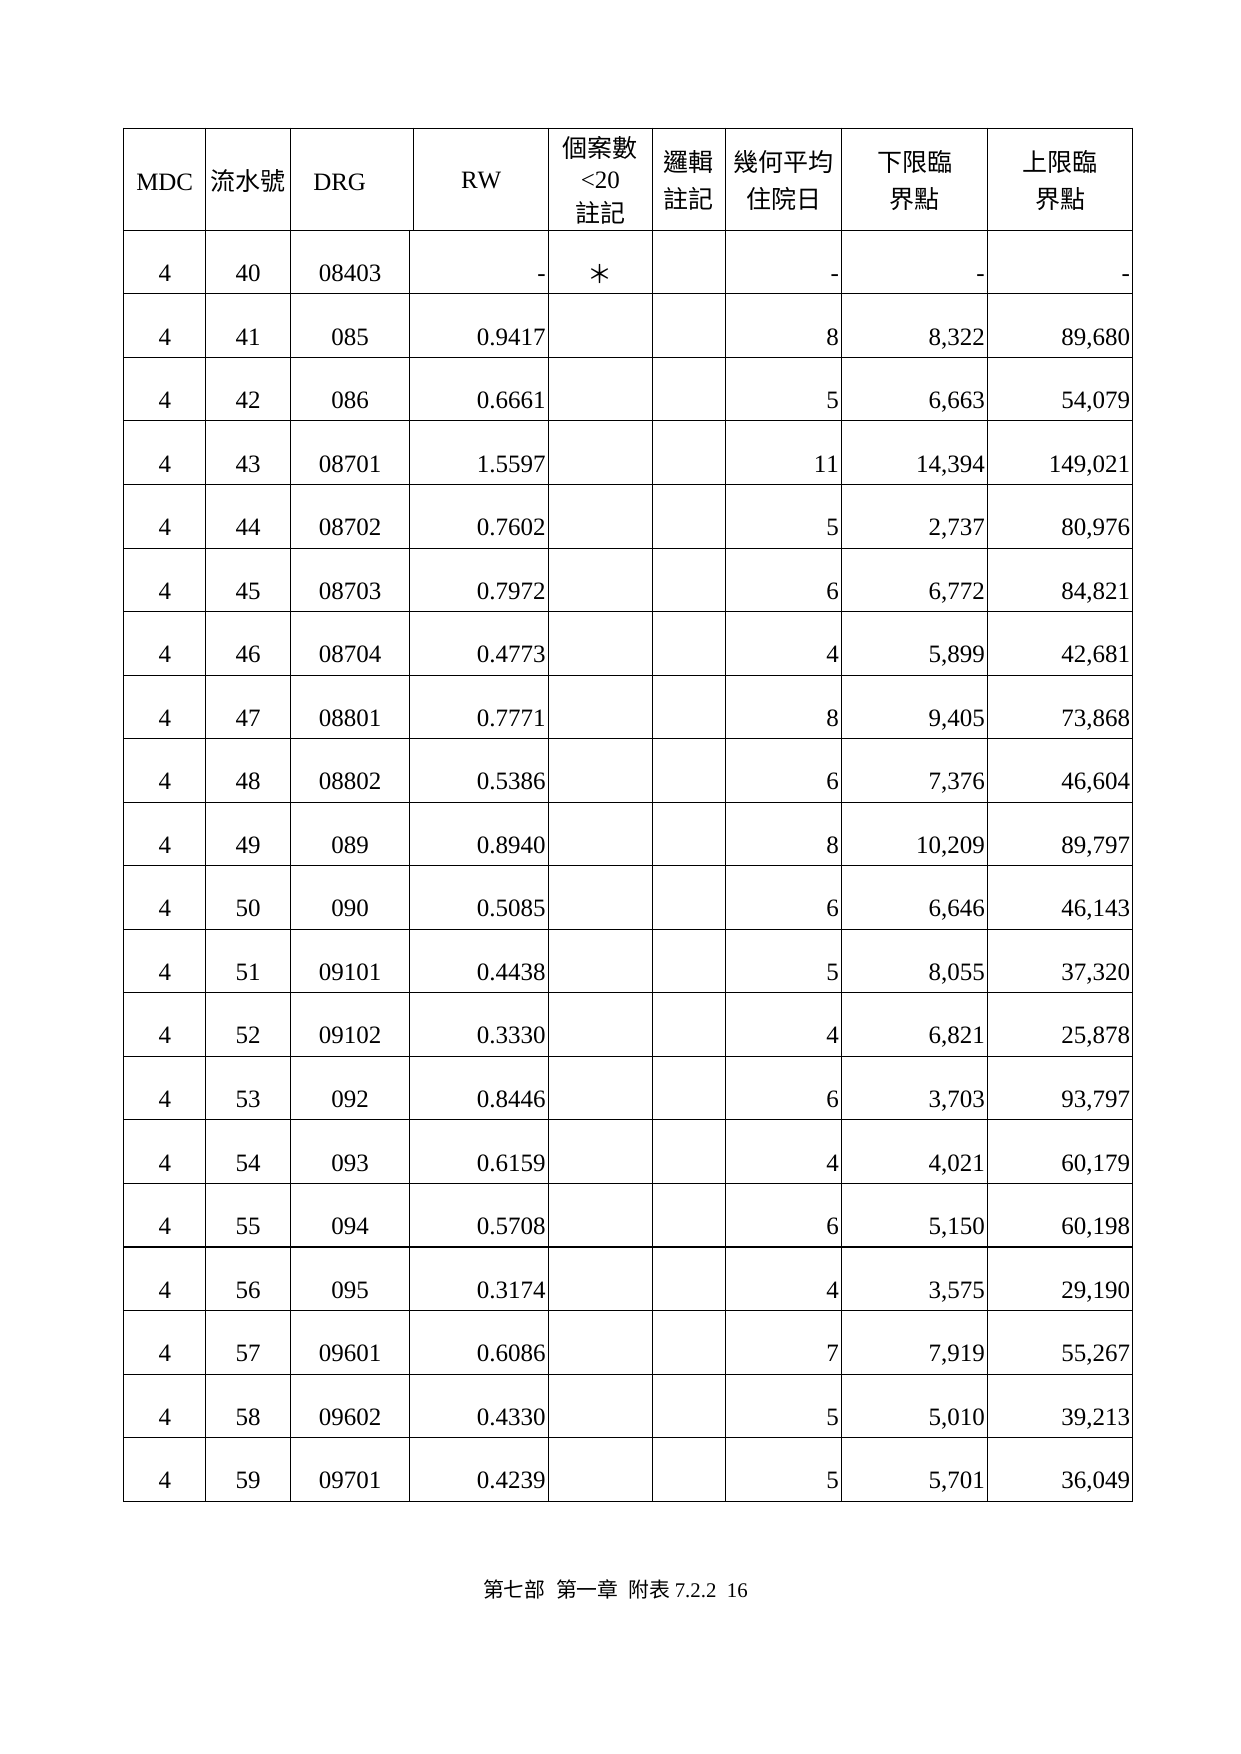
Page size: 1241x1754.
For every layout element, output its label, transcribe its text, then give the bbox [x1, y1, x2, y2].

table_header RW [414, 129, 548, 230]
table_cell 8 [726, 803, 841, 865]
table_cell 0.6159 [410, 1120, 548, 1183]
table_cell 08403 [291, 231, 409, 293]
table_cell 08801 [291, 676, 409, 738]
table_cell [653, 231, 725, 293]
table_cell 58 [206, 1375, 290, 1437]
table_cell 45 [206, 549, 290, 611]
table_cell 08703 [291, 549, 409, 611]
table_cell 0.4330 [410, 1375, 548, 1437]
table_cell 08702 [291, 485, 409, 547]
table_cell 7 [726, 1311, 841, 1373]
table_cell [549, 1184, 652, 1246]
table_cell 4 [124, 739, 205, 802]
table_cell 5 [726, 1438, 841, 1501]
table_cell 08701 [291, 421, 409, 484]
table_cell 09101 [291, 930, 409, 992]
table_cell 36,049 [988, 1438, 1132, 1501]
table_cell 09602 [291, 1375, 409, 1437]
table_cell 5,899 [842, 612, 987, 674]
table_cell 4 [124, 866, 205, 929]
table_cell 4 [726, 612, 841, 674]
table_cell 4 [124, 294, 205, 357]
table_cell 59 [206, 1438, 290, 1501]
table_cell 086 [291, 358, 409, 420]
table_cell 53 [206, 1057, 290, 1119]
table_cell 4 [726, 1120, 841, 1183]
table_cell 2,737 [842, 485, 987, 547]
table_cell 44 [206, 485, 290, 547]
table_cell 57 [206, 1311, 290, 1373]
table_cell [549, 866, 652, 929]
table_cell 93,797 [988, 1057, 1132, 1119]
table_cell 089 [291, 803, 409, 865]
table_cell [549, 294, 652, 357]
table_cell [653, 1438, 725, 1501]
table_cell 8,322 [842, 294, 987, 357]
table_cell 09601 [291, 1311, 409, 1373]
table_cell 56 [206, 1248, 290, 1310]
table_cell 89,797 [988, 803, 1132, 865]
table_cell 6 [726, 739, 841, 802]
table_cell - [842, 231, 987, 293]
table_cell 4 [124, 1120, 205, 1183]
table_cell 0.4239 [410, 1438, 548, 1501]
table_cell 4 [124, 358, 205, 420]
table_cell [653, 358, 725, 420]
table_cell [653, 612, 725, 674]
table_cell 51 [206, 930, 290, 992]
table_cell 6 [726, 549, 841, 611]
table_cell 14,394 [842, 421, 987, 484]
table_cell 0.3174 [410, 1248, 548, 1310]
table_cell 10,209 [842, 803, 987, 865]
table_cell 60,179 [988, 1120, 1132, 1183]
table_cell [549, 676, 652, 738]
table_cell 0.7602 [410, 485, 548, 547]
table_cell 6,821 [842, 993, 987, 1056]
table_cell 25,878 [988, 993, 1132, 1056]
table_cell 5,010 [842, 1375, 987, 1437]
table_cell 6,646 [842, 866, 987, 929]
table_cell 4 [124, 1184, 205, 1246]
table_header 流水號 [206, 129, 290, 230]
table_cell 085 [291, 294, 409, 357]
table_cell 4 [124, 1438, 205, 1501]
table_cell [653, 549, 725, 611]
table_cell [549, 549, 652, 611]
table_cell 0.4773 [410, 612, 548, 674]
table_cell 89,680 [988, 294, 1132, 357]
table_cell 092 [291, 1057, 409, 1119]
table_cell 0.6086 [410, 1311, 548, 1373]
table_cell [653, 1248, 725, 1310]
table_header 幾何平均住院日 [726, 129, 841, 230]
table_cell ＊ [549, 231, 652, 293]
table_cell 6,772 [842, 549, 987, 611]
table_cell 55,267 [988, 1311, 1132, 1373]
table_cell 08704 [291, 612, 409, 674]
table_cell 4 [124, 485, 205, 547]
table_cell [653, 294, 725, 357]
table_cell 4 [124, 930, 205, 992]
table_cell [549, 803, 652, 865]
table_cell [549, 1311, 652, 1373]
table_cell 4 [124, 1057, 205, 1119]
table_cell [653, 803, 725, 865]
table_cell 3,703 [842, 1057, 987, 1119]
table_cell 149,021 [988, 421, 1132, 484]
table_cell [653, 485, 725, 547]
table_cell 39,213 [988, 1375, 1132, 1437]
table_cell 4 [124, 549, 205, 611]
table_cell 29,190 [988, 1248, 1132, 1310]
table_cell [653, 993, 725, 1056]
table_cell 4 [124, 1311, 205, 1373]
table_cell 11 [726, 421, 841, 484]
table_cell 54 [206, 1120, 290, 1183]
table_cell [653, 1120, 725, 1183]
table_cell [653, 739, 725, 802]
table_cell 48 [206, 739, 290, 802]
table_cell [653, 1311, 725, 1373]
table_cell 095 [291, 1248, 409, 1310]
table_cell 37,320 [988, 930, 1132, 992]
table_cell [653, 1375, 725, 1437]
table_cell 4 [726, 993, 841, 1056]
table_cell 9,405 [842, 676, 987, 738]
table_cell [549, 1120, 652, 1183]
table_cell 0.7771 [410, 676, 548, 738]
table_cell 46,604 [988, 739, 1132, 802]
table_cell 42,681 [988, 612, 1132, 674]
table_cell [549, 421, 652, 484]
table_cell 80,976 [988, 485, 1132, 547]
table_cell [653, 866, 725, 929]
table_header 個案數<20 註記 [549, 129, 652, 230]
table_cell 0.8446 [410, 1057, 548, 1119]
table_cell 7,919 [842, 1311, 987, 1373]
table_cell 7,376 [842, 739, 987, 802]
table_cell 6 [726, 1184, 841, 1246]
table_cell [549, 612, 652, 674]
table_cell 09701 [291, 1438, 409, 1501]
table_cell - [988, 231, 1132, 293]
table_cell 093 [291, 1120, 409, 1183]
table_cell [549, 485, 652, 547]
table_cell 4 [124, 612, 205, 674]
table_cell 0.9417 [410, 294, 548, 357]
table_cell [549, 1375, 652, 1437]
table_cell 08802 [291, 739, 409, 802]
table_cell 84,821 [988, 549, 1132, 611]
table_cell 3,575 [842, 1248, 987, 1310]
table_cell 5 [726, 358, 841, 420]
table_cell 47 [206, 676, 290, 738]
table_cell 4 [124, 676, 205, 738]
table_cell 43 [206, 421, 290, 484]
table_cell 60,198 [988, 1184, 1132, 1246]
table_cell 4 [124, 803, 205, 865]
table_cell 4 [124, 231, 205, 293]
table_cell 50 [206, 866, 290, 929]
table_cell 5 [726, 1375, 841, 1437]
table_cell 54,079 [988, 358, 1132, 420]
table_header DRG [291, 129, 413, 230]
table_cell 4 [124, 1248, 205, 1310]
table_cell 0.6661 [410, 358, 548, 420]
table_cell [653, 1057, 725, 1119]
table_cell - [410, 231, 548, 293]
table_cell - [726, 231, 841, 293]
table_cell 094 [291, 1184, 409, 1246]
table_cell 4 [726, 1248, 841, 1310]
table_cell 0.5386 [410, 739, 548, 802]
table_cell [549, 739, 652, 802]
table_cell 0.3330 [410, 993, 548, 1056]
table_cell 0.7972 [410, 549, 548, 611]
table_cell [549, 1438, 652, 1501]
table_cell [549, 930, 652, 992]
table_cell [549, 358, 652, 420]
table_cell 5 [726, 485, 841, 547]
table_cell [653, 930, 725, 992]
table_cell 1.5597 [410, 421, 548, 484]
table_cell [653, 421, 725, 484]
table_cell 40 [206, 231, 290, 293]
table_cell 6 [726, 1057, 841, 1119]
table_cell 46,143 [988, 866, 1132, 929]
table_cell 8 [726, 294, 841, 357]
table_header 上限臨 界點 [988, 129, 1132, 230]
table_cell 8 [726, 676, 841, 738]
table_cell 6,663 [842, 358, 987, 420]
table_cell 5 [726, 930, 841, 992]
table_cell 0.5708 [410, 1184, 548, 1246]
table_cell 42 [206, 358, 290, 420]
table_cell 52 [206, 993, 290, 1056]
table_cell 4,021 [842, 1120, 987, 1183]
table_header MDC [124, 129, 205, 230]
table_cell 4 [124, 1375, 205, 1437]
table_cell 0.4438 [410, 930, 548, 992]
table_cell 0.8940 [410, 803, 548, 865]
table_cell 09102 [291, 993, 409, 1056]
table_cell [653, 676, 725, 738]
table_cell 090 [291, 866, 409, 929]
table_header 下限臨 界點 [842, 129, 987, 230]
table_cell [549, 1248, 652, 1310]
table_cell 5,150 [842, 1184, 987, 1246]
table_cell 6 [726, 866, 841, 929]
table_cell 8,055 [842, 930, 987, 992]
table_cell 55 [206, 1184, 290, 1246]
table_cell [653, 1184, 725, 1246]
table_cell 4 [124, 993, 205, 1056]
table_cell [549, 993, 652, 1056]
table_cell [549, 1057, 652, 1119]
table_cell 41 [206, 294, 290, 357]
table_header 邏輯註記 [653, 129, 725, 230]
table_cell 49 [206, 803, 290, 865]
table_cell 46 [206, 612, 290, 674]
table_cell 0.5085 [410, 866, 548, 929]
table_cell 5,701 [842, 1438, 987, 1501]
table_cell 73,868 [988, 676, 1132, 738]
table_cell 4 [124, 421, 205, 484]
